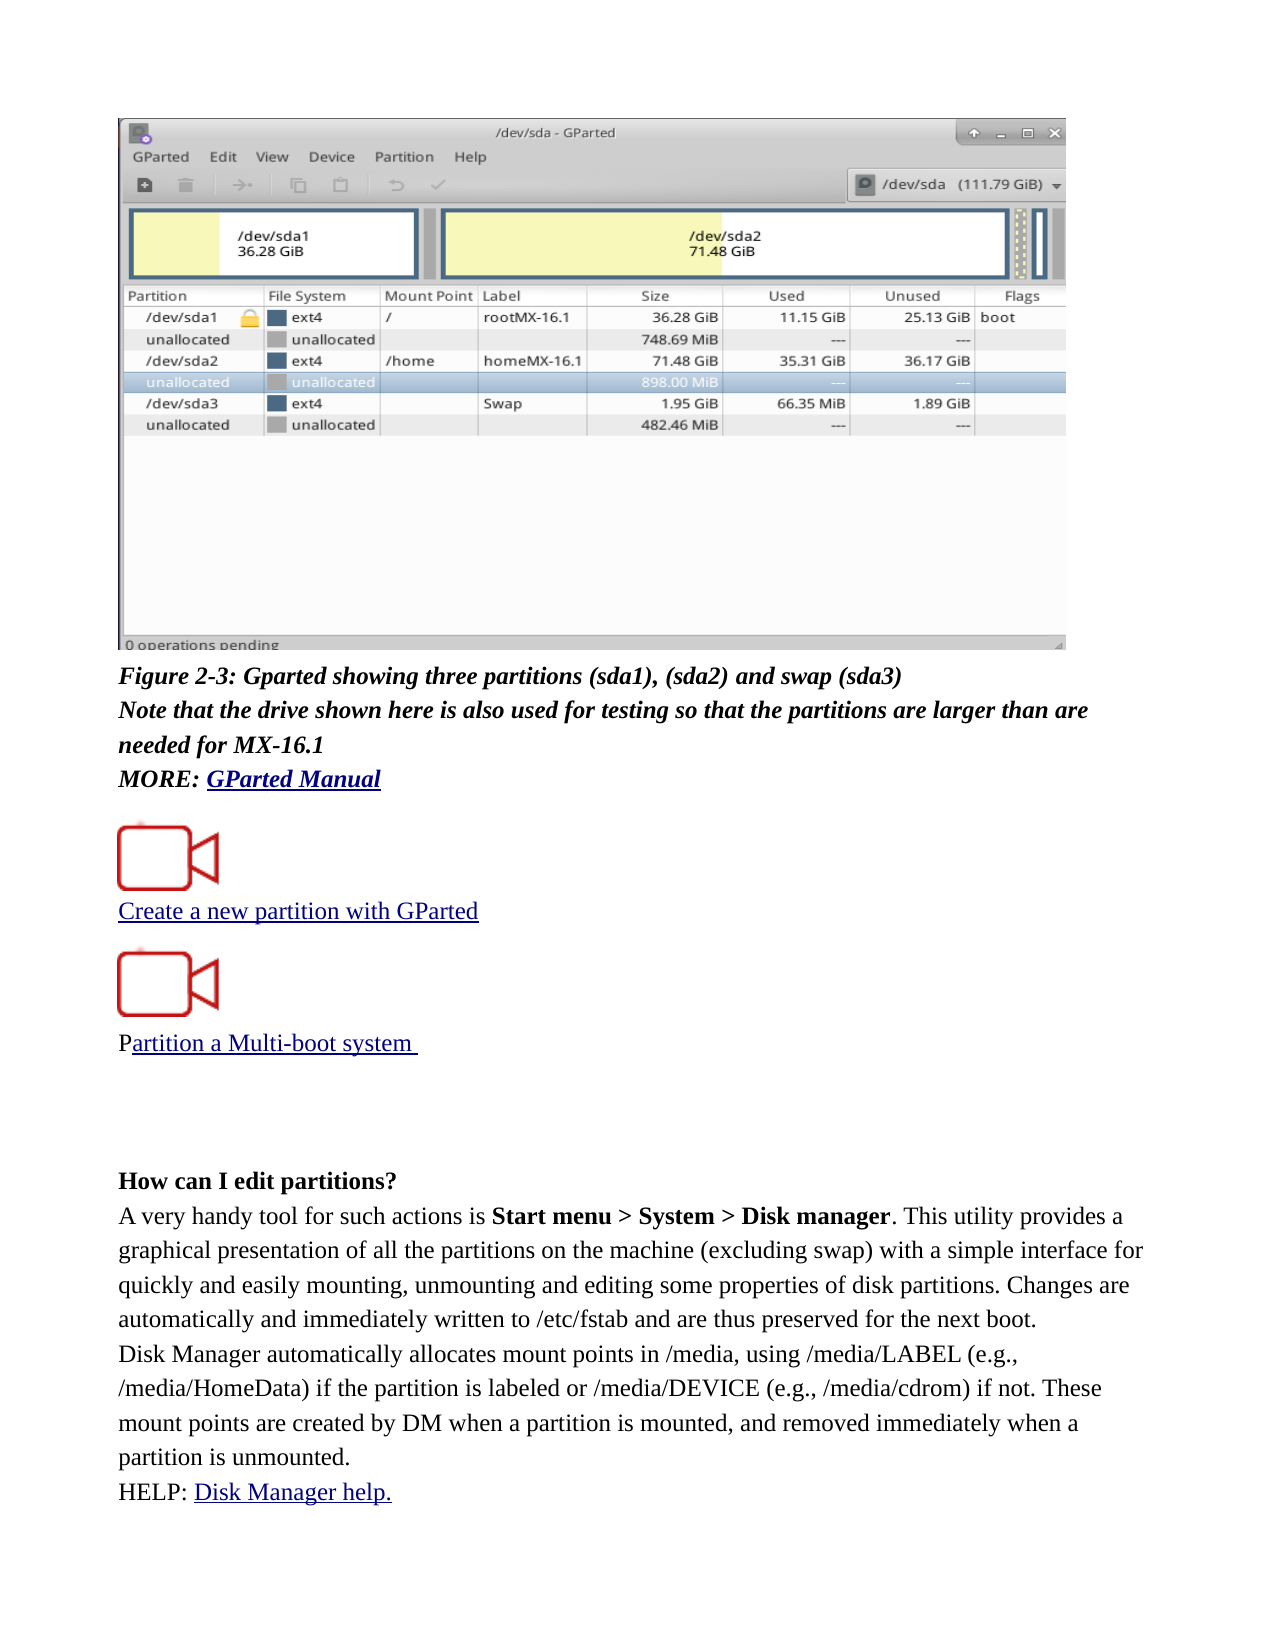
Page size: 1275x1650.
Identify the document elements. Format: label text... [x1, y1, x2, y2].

text Create a new partition with GParted [118, 896, 1157, 925]
text Figure 2-3: Gparted showing three partitions (sda1), (sda2) and swap (sda3) [118, 661, 1157, 689]
text A very handy tool for such actions is Start menu > System > Disk manager. This utility provides a graphical presentation of all the partitions on the machine (excluding swap) with a simple interface for quickly and easily mounting, unmounting and editing some properties of disk partitions. Changes are automatically and immediately written to /etc/fstab and are thus preserved for the next boot. [118, 1201, 1157, 1333]
text HELP: Disk Manager help. [118, 1477, 1157, 1506]
text Note that the drive shown here is also used for testing so that the partitions are larger than are needed for MX-16.1 [118, 695, 1157, 758]
picture [118, 118, 1066, 650]
text Partition a Multi-boot system [118, 1028, 1157, 1057]
text MORE: GParted Manual [118, 764, 1157, 793]
picture [117, 807, 219, 891]
text How can I edit partitions? [118, 1166, 1157, 1195]
text Disk Manager automatically allocates mount points in /media, using /media/LABEL (e.g., /media/HomeData) if the partition is labeled or /media/DEVICE (e.g., /media/cdrom) if not. These mount points are created by DM when a partition is mounted, and removed immediately when a partition is unmounted. [118, 1339, 1157, 1471]
picture [117, 933, 219, 1017]
